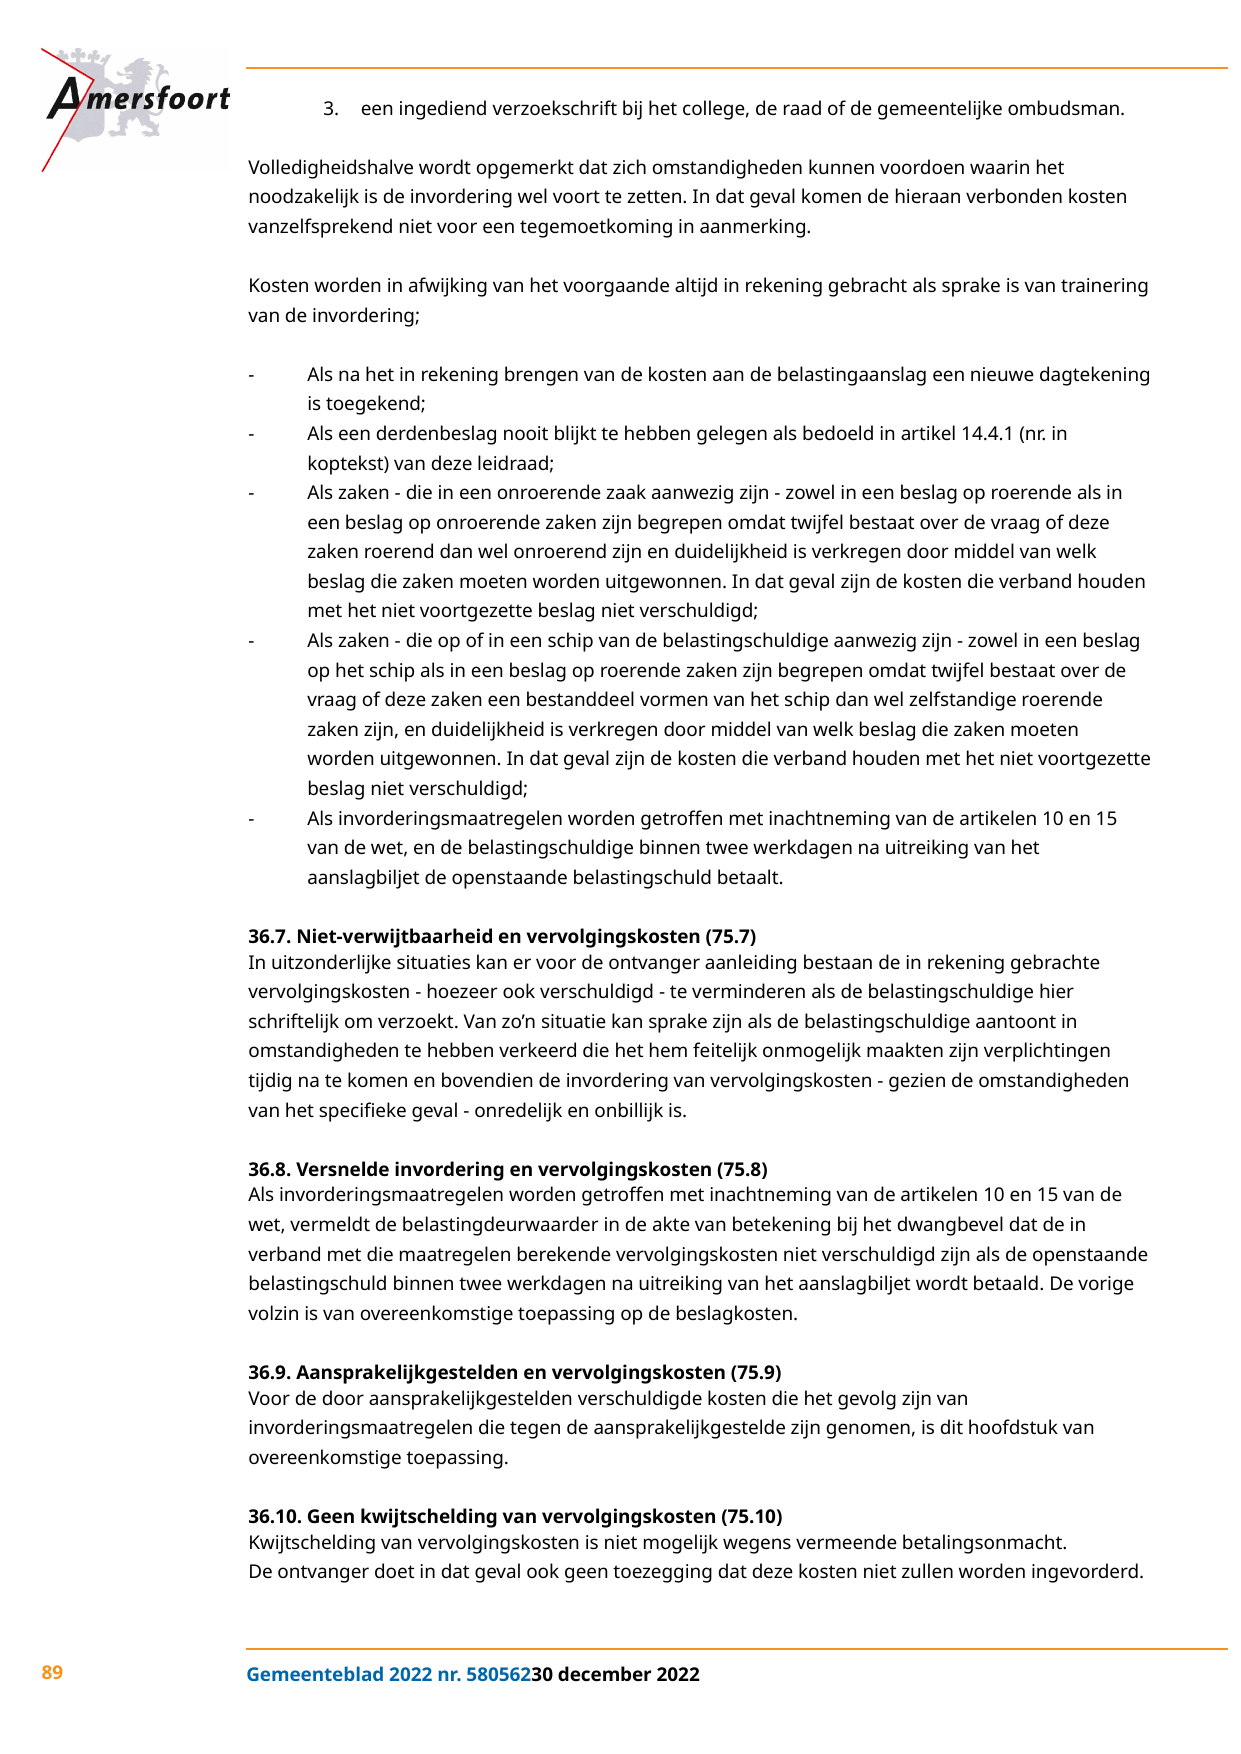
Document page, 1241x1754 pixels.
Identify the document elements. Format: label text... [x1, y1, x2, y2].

text Voor de door aansprakelijkgestelden verschuldigde kosten die het gevolg zijn van invorderingsmaatregelen die tegen de aansprakelijkgestelde zijn genomen, is dit hoofdstuk van overeenkomstige toepassing. [248, 1385, 1152, 1470]
text 36.8. Versnelde invordering en vervolgingskosten (75.8) [248, 1156, 1152, 1182]
list een ingediend verzoekschrift bij het college, de raad of de gemeentelijke ombudsman. [323, 95, 1152, 121]
text 36.7. Niet-verwijtbaarheid en vervolgingskosten (75.7) [248, 923, 1152, 949]
text Als invorderingsmaatregelen worden getroffen met inachtneming van de artikelen 10 en 15 van de wet, vermeldt de belastingdeurwaarder in de akte van betekening bij het dwangbevel dat de in verband met die maatregelen berekende vervolgingskosten niet verschuldigd zijn als de openstaande belastingschuld binnen twee werkdagen na uitreiking van het aanslagbiljet wordt betaald. De vorige volzin is van overeenkomstige toepassing op de beslagkosten. [248, 1182, 1152, 1326]
list Als na het in rekening brengen van de kosten aan de belastingaanslag een nieuwe dagtekening is toegekend; [248, 361, 1152, 416]
list Als zaken - die in een onroerende zaak aanwezig zijn - zowel in een beslag op roerende als in een beslag op onroerende zaken zijn begrepen omdat twijfel bestaat over de vraag of deze zaken roerend dan wel onroerend zijn en duidelijkheid is verkregen door middel van welk beslag die zaken moeten worden uitgewonnen. In dat geval zijn de kosten die verband houden met het niet voortgezette beslag niet verschuldigd; [248, 479, 1152, 623]
list Als zaken - die op of in een schip van de belastingschuldige aanwezig zijn - zowel in een beslag op het schip als in een beslag op roerende zaken zijn begrepen omdat twijfel bestaat over de vraag of deze zaken een bestanddeel vormen van het schip dan wel zelfstandige roerende zaken zijn, en duidelijkheid is verkregen door middel van welk beslag die zaken moeten worden uitgewonnen. In dat geval zijn de kosten die verband houden met het niet voortgezette beslag niet verschuldigd; [248, 627, 1152, 801]
text Kosten worden in afwijking van het voorgaande altijd in rekening gebracht als sprake is van trainering van de invordering; [248, 272, 1152, 328]
list Als een derdenbeslag nooit blijkt te hebben gelegen als bedoeld in artikel 14.4.1 (nr. in koptekst) van deze leidraad; [248, 420, 1152, 476]
list Als invorderingsmaatregelen worden getroffen met inachtneming van de artikelen 10 en 15 van de wet, en de belastingschuldige binnen twee werkdagen na uitreiking van het aanslagbiljet de openstaande belastingschuld betaalt. [248, 805, 1152, 890]
text 36.10. Geen kwijtschelding van vervolgingskosten (75.10) [248, 1503, 1152, 1529]
text Kwijtschelding van vervolgingskosten is niet mogelijk wegens vermeende betalingsonmacht. [248, 1529, 1152, 1555]
text 36.9. Aansprakelijkgestelden en vervolgingskosten (75.9) [248, 1359, 1152, 1385]
text De ontvanger doet in dat geval ook geen toezegging dat deze kosten niet zullen worden ingevorderd. [248, 1558, 1152, 1584]
text Volledigheidshalve wordt opgemerkt dat zich omstandigheden kunnen voordoen waarin het noodzakelijk is de invordering wel voort te zetten. In dat geval komen de hieraan verbonden kosten vanzelfsprekend niet voor een tegemoetkoming in aanmerking. [248, 154, 1152, 239]
picture [41, 47, 231, 172]
text In uitzonderlijke situaties kan er voor de ontvanger aanleiding bestaan de in rekening gebrachte vervolgingskosten - hoezeer ook verschuldigd - te verminderen als de belastingschuldige hier schriftelijk om verzoekt. Van zo’n situatie kan sprake zijn als de belastingschuldige aantoont in omstandigheden te hebben verkeerd die het hem feitelijk onmogelijk maakten zijn verplichtingen tijdig na te komen en bovendien de invordering van vervolgingskosten - gezien de omstandigheden van het specifieke geval - onredelijk en onbillijk is. [248, 949, 1152, 1122]
